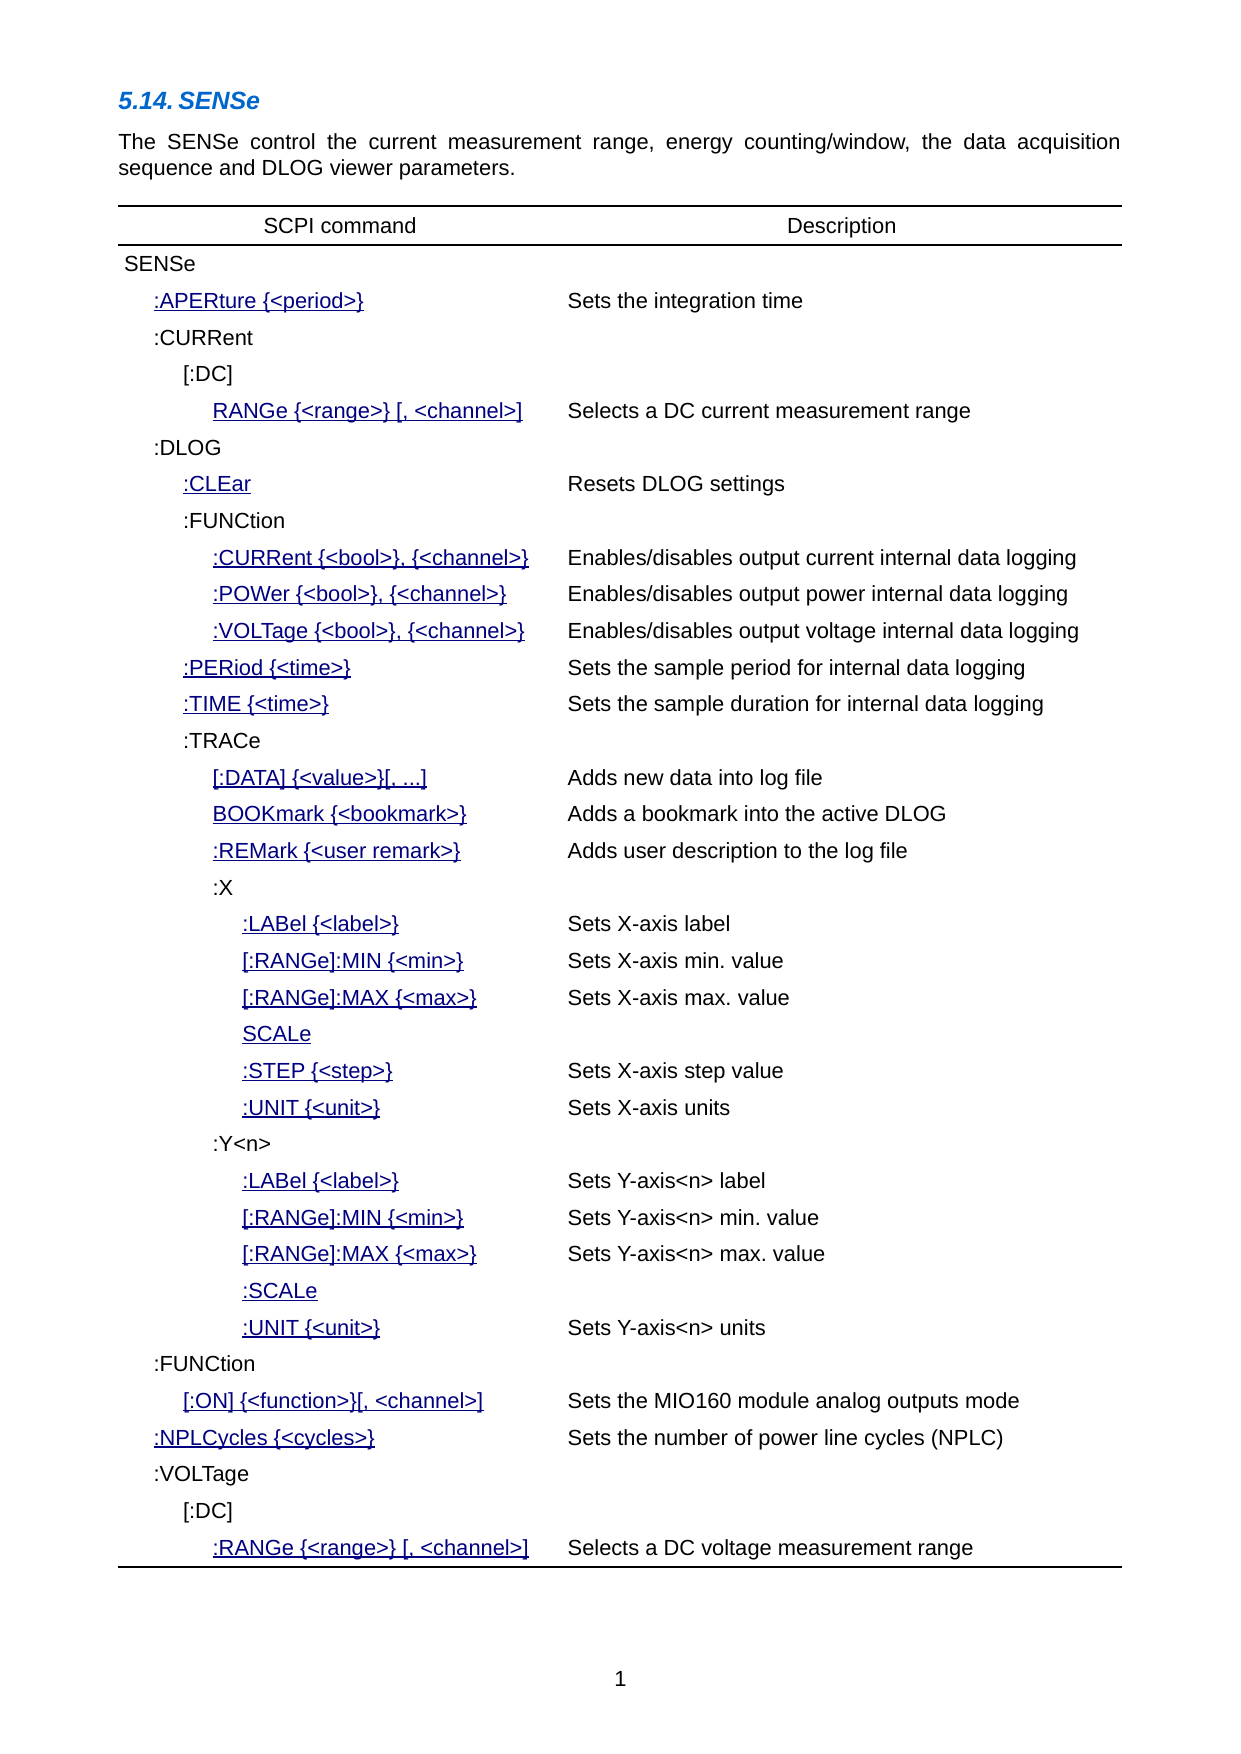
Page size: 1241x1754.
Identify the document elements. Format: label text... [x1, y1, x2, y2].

table_cell Sets X-axis units [562, 1089, 1122, 1126]
table_cell Sets the number of power line cycles (NPLC) [562, 1419, 1122, 1456]
table_cell [562, 1346, 1122, 1382]
table_cell [562, 356, 1122, 392]
table_cell :FUNCtion [118, 502, 562, 539]
table_cell [:ON] {<function>}[, <channel>] [118, 1382, 562, 1419]
table_cell Resets DLOG settings [562, 466, 1122, 502]
table_cell Sets X-axis max. value [562, 979, 1122, 1016]
table_cell :CLEar [118, 466, 562, 502]
table_cell :TRACe [118, 722, 562, 759]
table_cell Adds user description to the log file [562, 832, 1122, 869]
subtitle SENSe [118, 86, 1122, 114]
table_cell :LABel {<label>} [118, 1162, 562, 1199]
table_cell [562, 429, 1122, 466]
table_cell [562, 722, 1122, 759]
table_cell SCALe [118, 1016, 562, 1052]
table_cell [562, 869, 1122, 906]
table_cell :CURRent [118, 319, 562, 356]
table_cell [562, 1126, 1122, 1162]
table_cell [:DC] [118, 1492, 562, 1529]
table_cell Adds new data into log file [562, 759, 1122, 796]
table_cell Enables/disables output voltage internal data logging [562, 612, 1122, 649]
table_cell RANGe {<range>} [, <channel>] [118, 392, 562, 429]
table_cell [:RANGe]:MAX {<max>} [118, 1236, 562, 1272]
table_cell :UNIT {<unit>} [118, 1309, 562, 1346]
table_cell :POWer {<bool>}, {<channel>} [118, 576, 562, 612]
table_cell Adds a bookmark into the active DLOG [562, 796, 1122, 832]
table_cell :X [118, 869, 562, 906]
table_cell SENSe [118, 246, 562, 282]
table_cell Sets Y-axis<n> units [562, 1309, 1122, 1346]
table_cell [562, 1492, 1122, 1529]
table_cell :NPLCycles {<cycles>} [118, 1419, 562, 1456]
table_cell [562, 502, 1122, 539]
table_cell [562, 319, 1122, 356]
table_cell [562, 246, 1122, 282]
table_cell [562, 1272, 1122, 1309]
table_cell :REMark {<user remark>} [118, 832, 562, 869]
table_cell Sets the sample duration for internal data logging [562, 686, 1122, 722]
table_cell :PERiod {<time>} [118, 649, 562, 686]
table_cell Sets X-axis label [562, 906, 1122, 942]
table_cell :TIME {<time>} [118, 686, 562, 722]
table_cell [:RANGe]:MAX {<max>} [118, 979, 562, 1016]
table_cell [:DC] [118, 356, 562, 392]
table_header SCPI command [118, 207, 562, 243]
table_cell :APERture {<period>} [118, 282, 562, 319]
table_cell [562, 1456, 1122, 1492]
table_cell BOOKmark {<bookmark>} [118, 796, 562, 832]
table_cell Sets the integration time [562, 282, 1122, 319]
table_cell Sets X-axis step value [562, 1052, 1122, 1089]
table_cell :SCALe [118, 1272, 562, 1309]
table_cell :FUNCtion [118, 1346, 562, 1382]
table_cell :Y<n> [118, 1126, 562, 1162]
table_cell Sets Y-axis<n> label [562, 1162, 1122, 1199]
table_cell [562, 1016, 1122, 1052]
table_cell Selects a DC voltage measurement range [562, 1529, 1122, 1566]
table_cell Sets Y-axis<n> min. value [562, 1199, 1122, 1236]
table_cell :VOLTage [118, 1456, 562, 1492]
table_cell Sets Y-axis<n> max. value [562, 1236, 1122, 1272]
table_cell :STEP {<step>} [118, 1052, 562, 1089]
table_cell [:DATA] {<value>}[, ...] [118, 759, 562, 796]
table_cell Sets X-axis min. value [562, 942, 1122, 979]
table_cell Enables/disables output power internal data logging [562, 576, 1122, 612]
table_cell :RANGe {<range>} [, <channel>] [118, 1529, 562, 1566]
table_cell :LABel {<label>} [118, 906, 562, 942]
table_cell [:RANGe]:MIN {<min>} [118, 942, 562, 979]
table_cell :UNIT {<unit>} [118, 1089, 562, 1126]
text The SENSe control the current measurement range, energy counting/window, the data acquisition sequence and DLOG viewer parameters. [118, 129, 1122, 179]
table_cell :DLOG [118, 429, 562, 466]
table_header Description [562, 207, 1122, 243]
table_cell Enables/disables output current internal data logging [562, 539, 1122, 576]
table_cell [:RANGe]:MIN {<min>} [118, 1199, 562, 1236]
table_cell Sets the MIO160 module analog outputs mode [562, 1382, 1122, 1419]
table_cell :CURRent {<bool>}, {<channel>} [118, 539, 562, 576]
table_cell Selects a DC current measurement range [562, 392, 1122, 429]
table_cell Sets the sample period for internal data logging [562, 649, 1122, 686]
table_cell :VOLTage {<bool>}, {<channel>} [118, 612, 562, 649]
